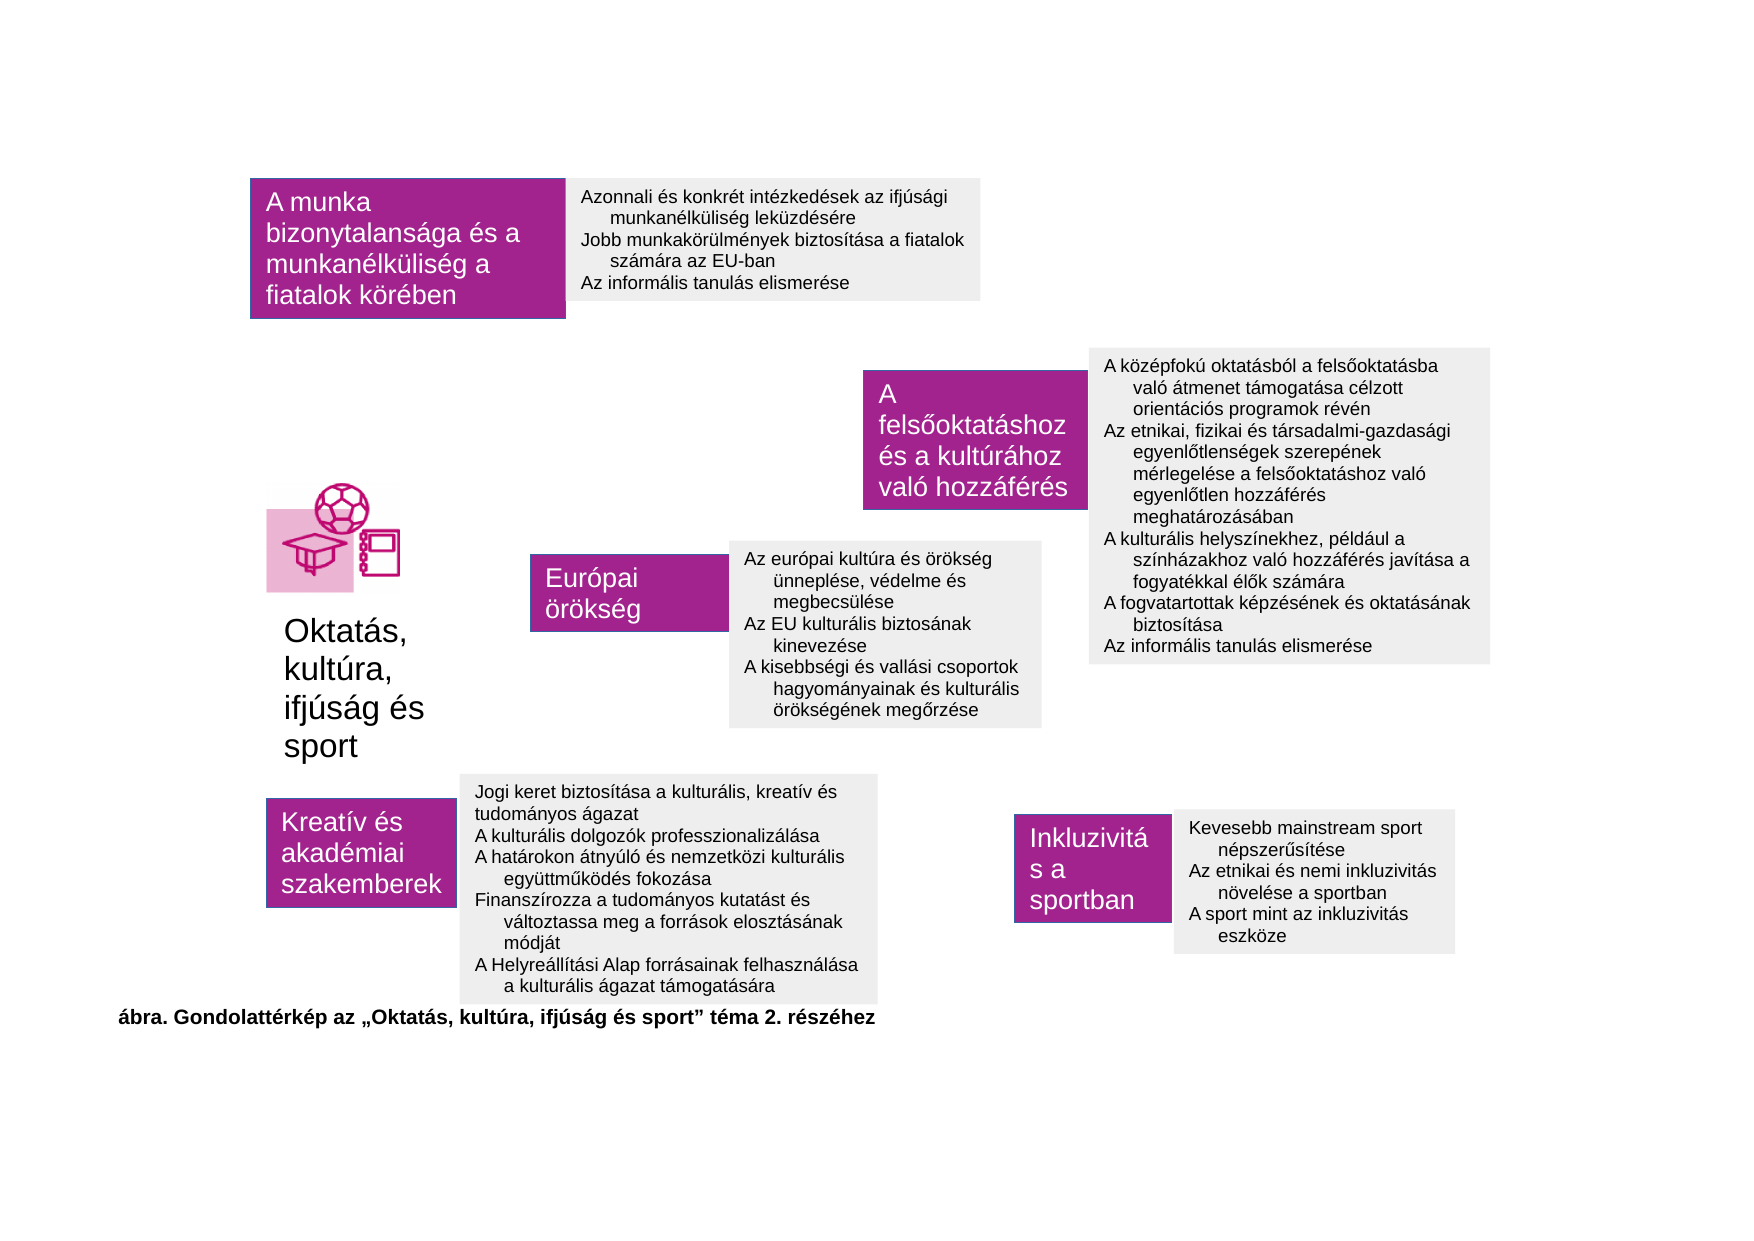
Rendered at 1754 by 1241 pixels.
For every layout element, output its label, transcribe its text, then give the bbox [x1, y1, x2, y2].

text ábra. Gondolattérkép az „Oktatás, kultúra, ifjúság és sport” téma 2. részéhez [118, 191, 1623, 1028]
picture [265, 481, 400, 596]
